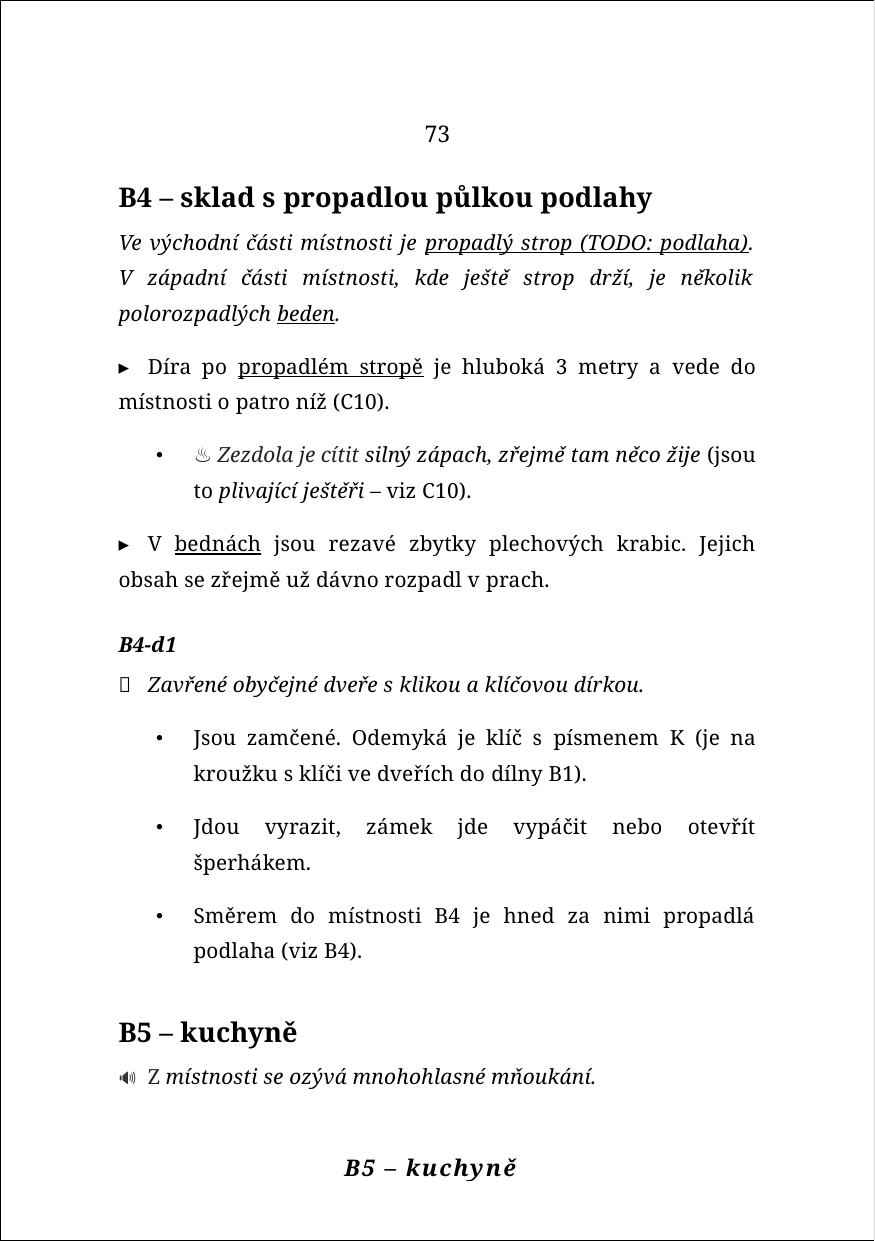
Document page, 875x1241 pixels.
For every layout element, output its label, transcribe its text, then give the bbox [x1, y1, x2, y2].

text ▸ Díra po propadlém stropě je hluboká 3 metry a⁠ vede do místnosti o⁠ patro níž (C10). [118, 352, 756, 416]
list Jsou zamčené. Odemyká je klíč s⁠ písmenem K⁠ (je na kroužku s⁠ klíči ve dveřích do dílny B1). [156, 723, 756, 787]
list Směrem do místnosti B4 je hned za nimi propadlá podlaha (viz B4). [156, 901, 756, 965]
list Jdou vyrazit, zámek jde vypáčit nebo otevřít šperhákem. [156, 812, 756, 876]
text ▸ V⁠ bednách jsou rezavé zbytky plechových krabic. Jejich obsah se zřejmě už dávno rozpadl v⁠ prach. [118, 529, 756, 593]
text 🔊 Z⁠ místnosti se ozývá mnohohlasné mňoukání. [118, 1062, 756, 1090]
list ♨ Zezdola je cítit silný zápach, zřejmě tam něco žije (jsou to plivající ještěři – viz C10). [156, 441, 756, 504]
subtitle B4 – sklad s⁠ propadlou půlkou podlahy [118, 179, 756, 216]
text 🚪 Zavřené obyčejné dveře s⁠ klikou a⁠ klíčovou dírkou. [118, 670, 756, 698]
subtitle B4-d1 [118, 630, 756, 658]
subtitle B5 – kuchyně [118, 1013, 756, 1050]
text Ve východní části místnosti je propadlý strop (TODO: podlaha). V⁠ západní části místnosti, kde ještě strop drží, je několik polorozpadlých beden. [118, 228, 756, 327]
